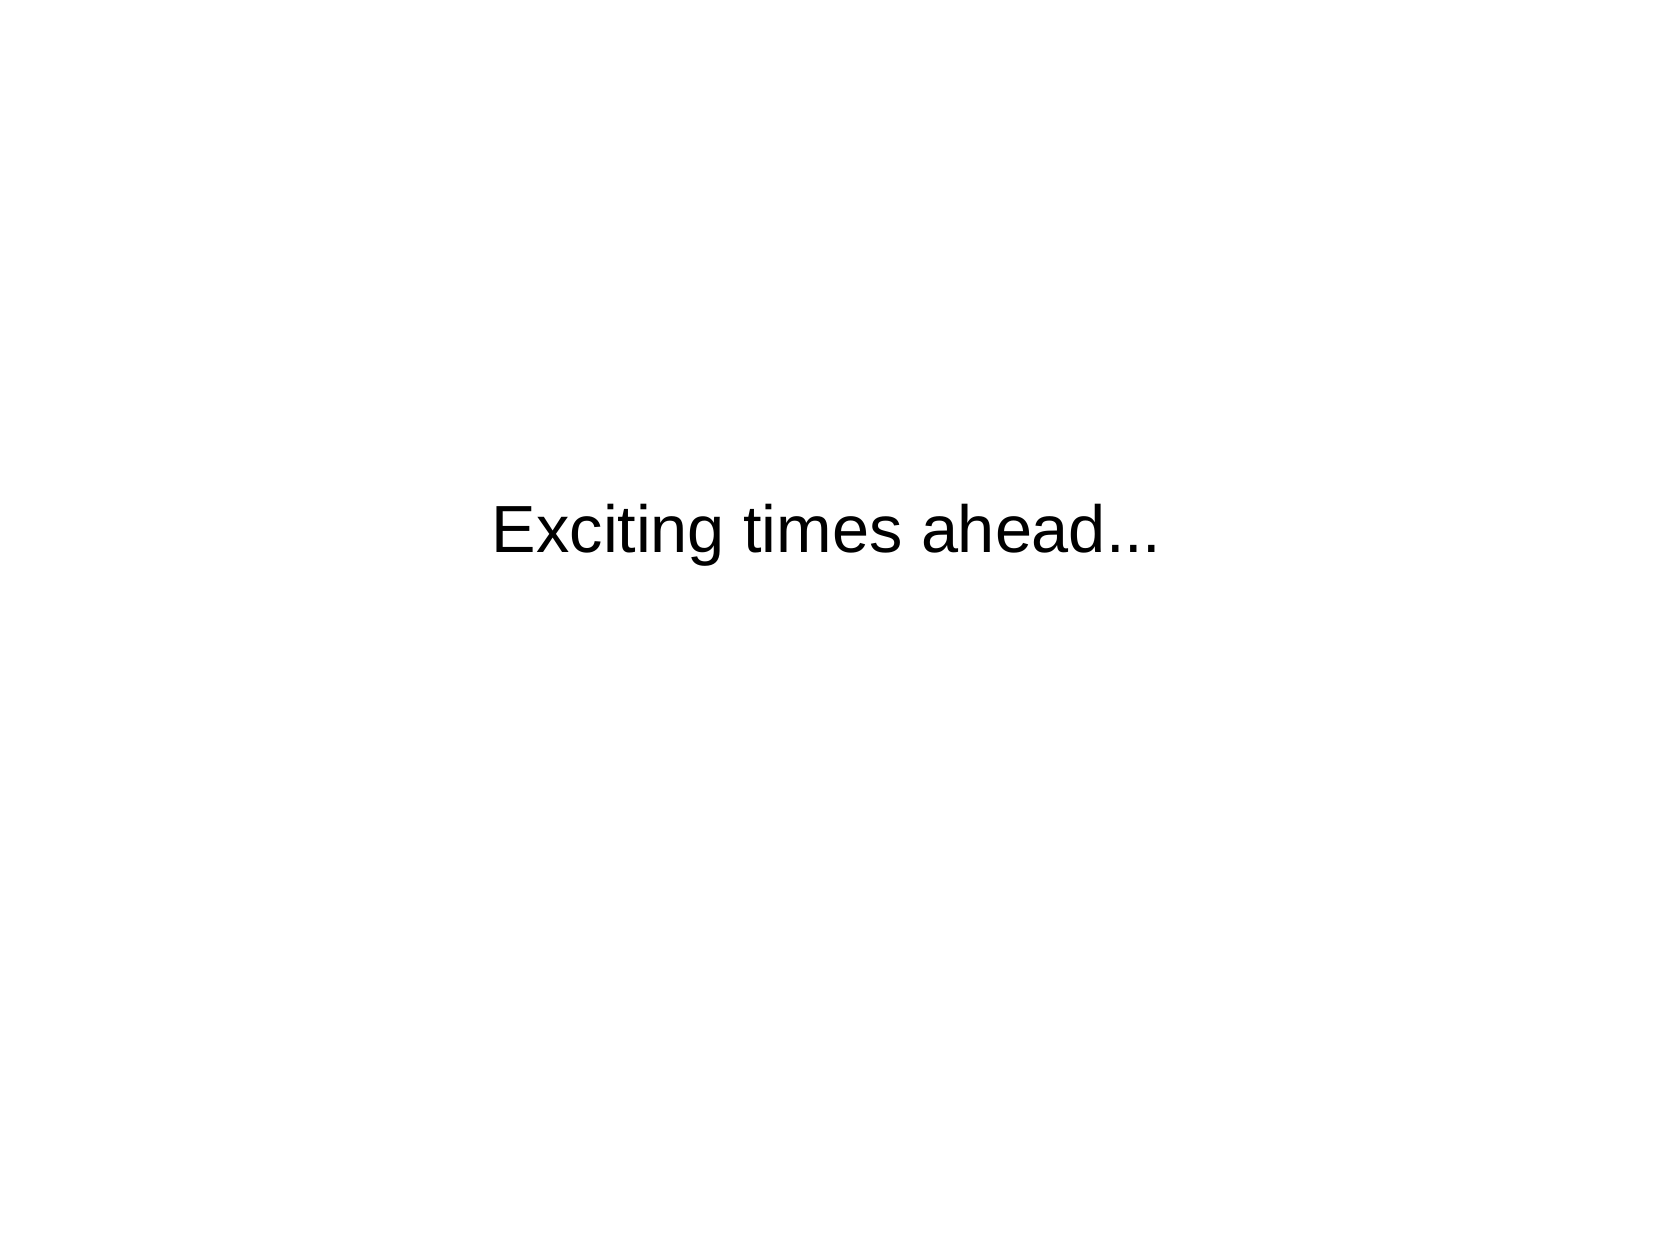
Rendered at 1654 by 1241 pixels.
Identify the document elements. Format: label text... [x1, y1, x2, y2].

subtitle Exciting times ahead... [82, 49, 1571, 1010]
